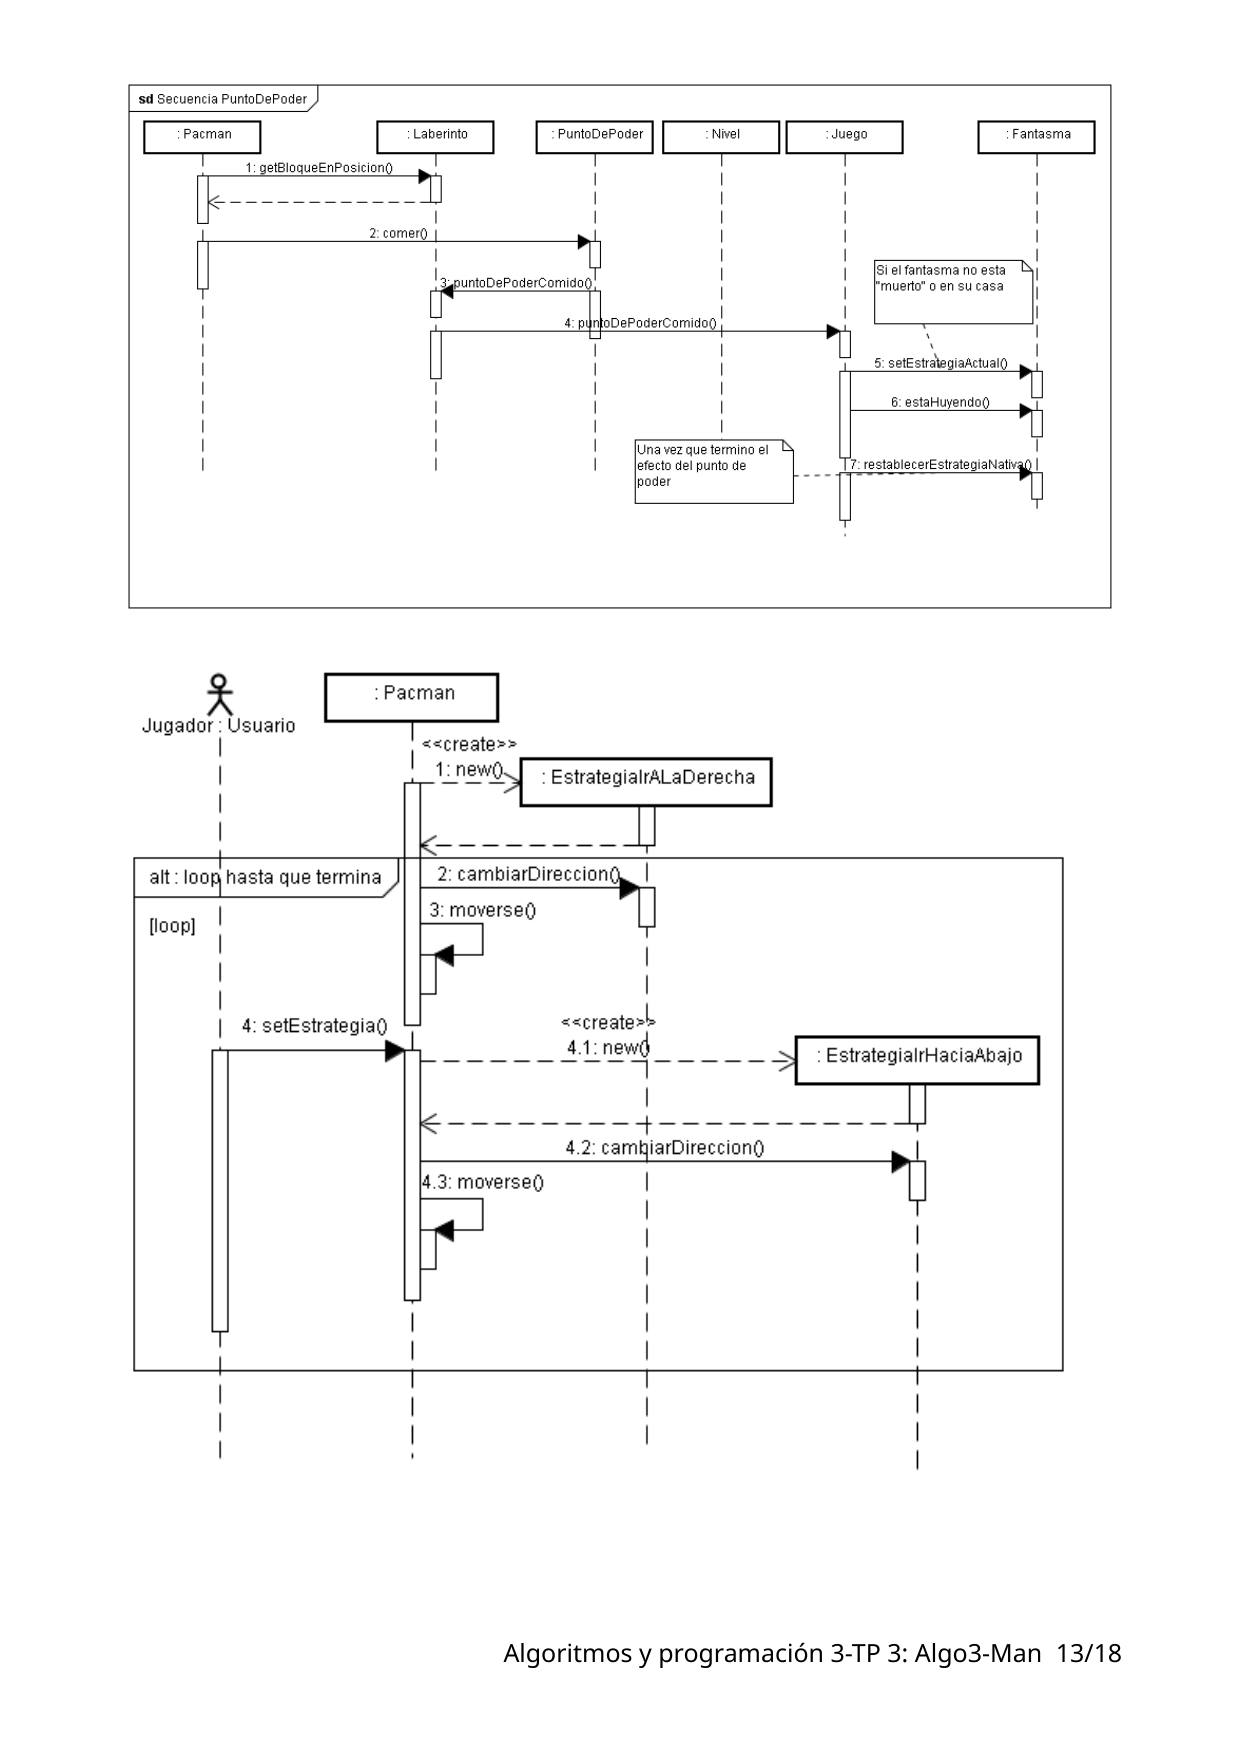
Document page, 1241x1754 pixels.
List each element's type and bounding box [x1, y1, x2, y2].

picture [118, 659, 1078, 1489]
picture [118, 75, 1122, 618]
